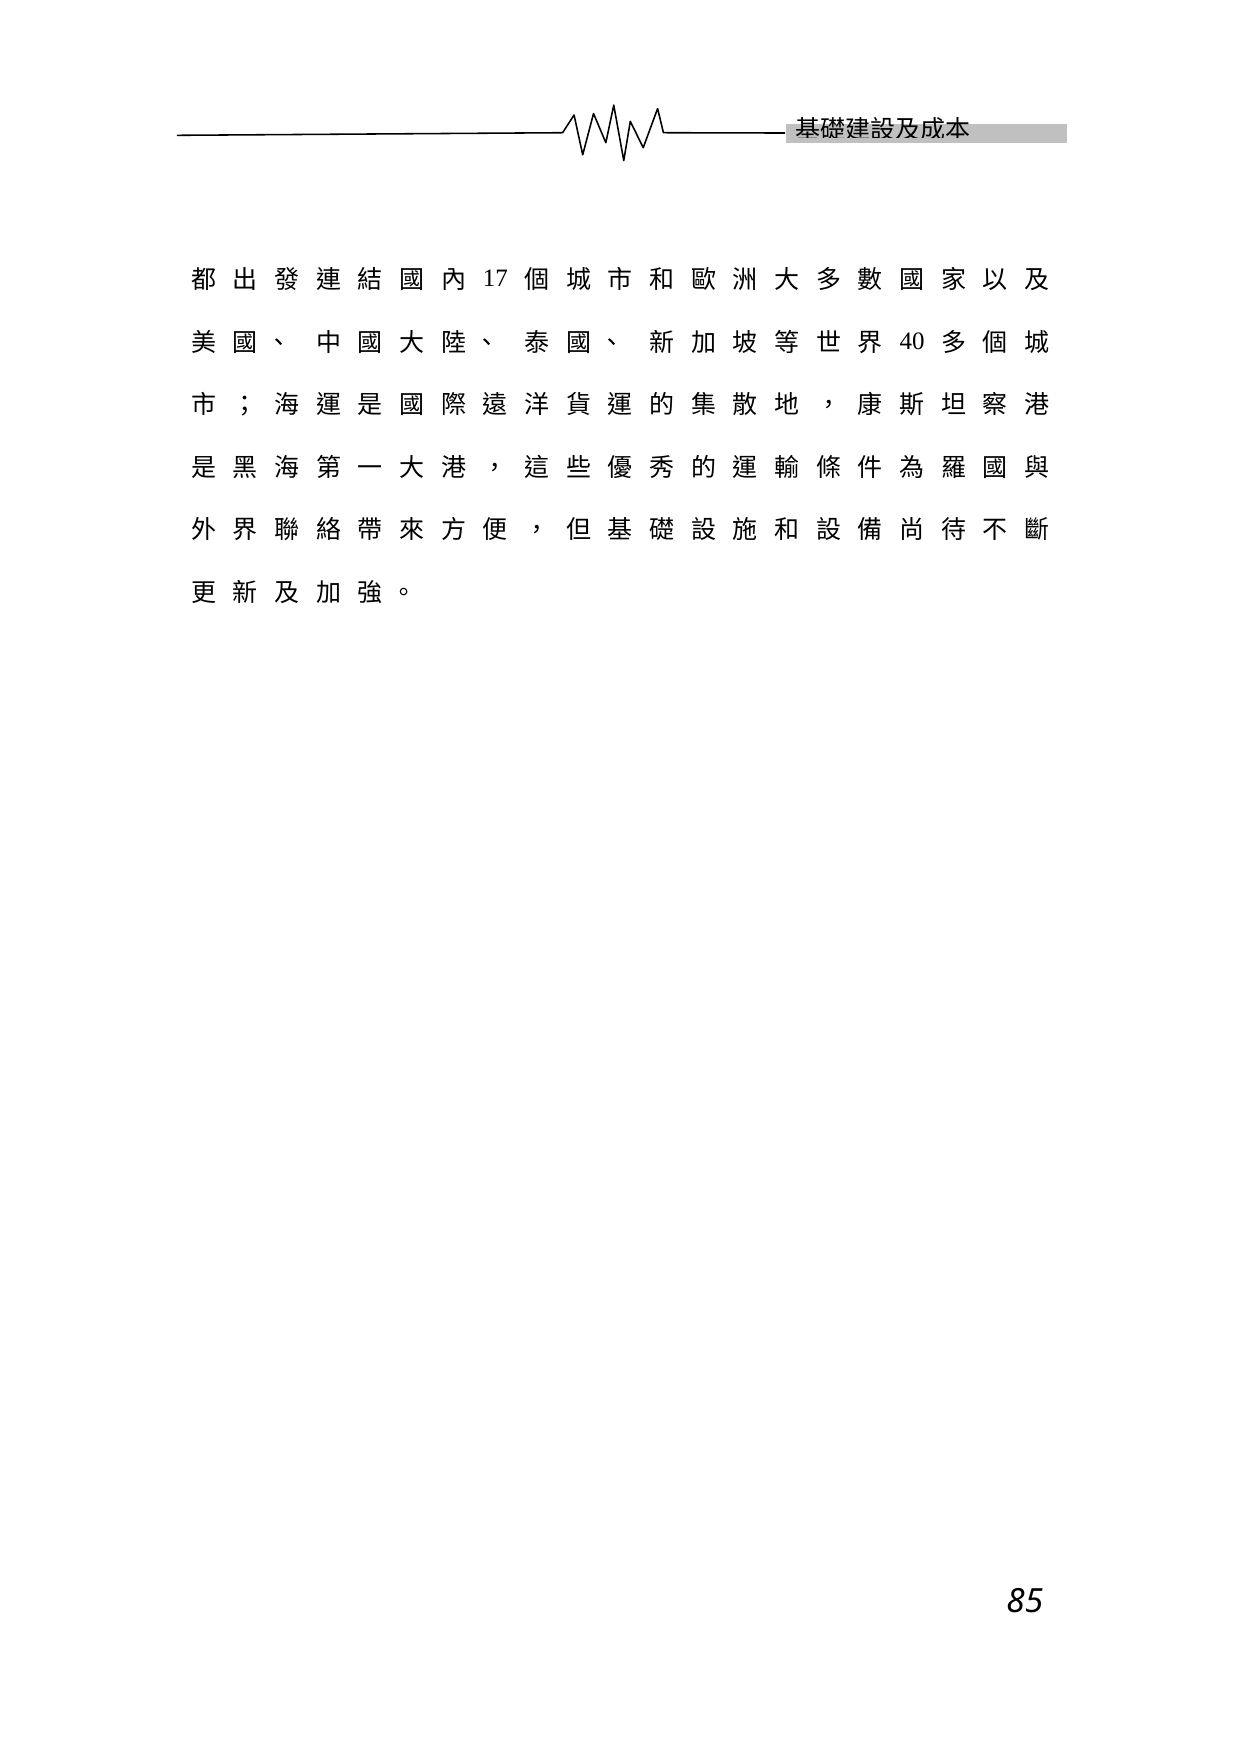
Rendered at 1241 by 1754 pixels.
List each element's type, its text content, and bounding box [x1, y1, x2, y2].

text 都出發連結國內17個城市和歐洲大多數國家以及美國、中國大陸、泰國、新加坡等世界40多個城市；海運是國際遠洋貨運的集散地，康斯坦察港是黑海第一大港，這些優秀的運輸條件為羅國與外界聯絡帶來方便，但基礎設施和設備尚待不斷更新及加強。 [183, 236, 1058, 611]
